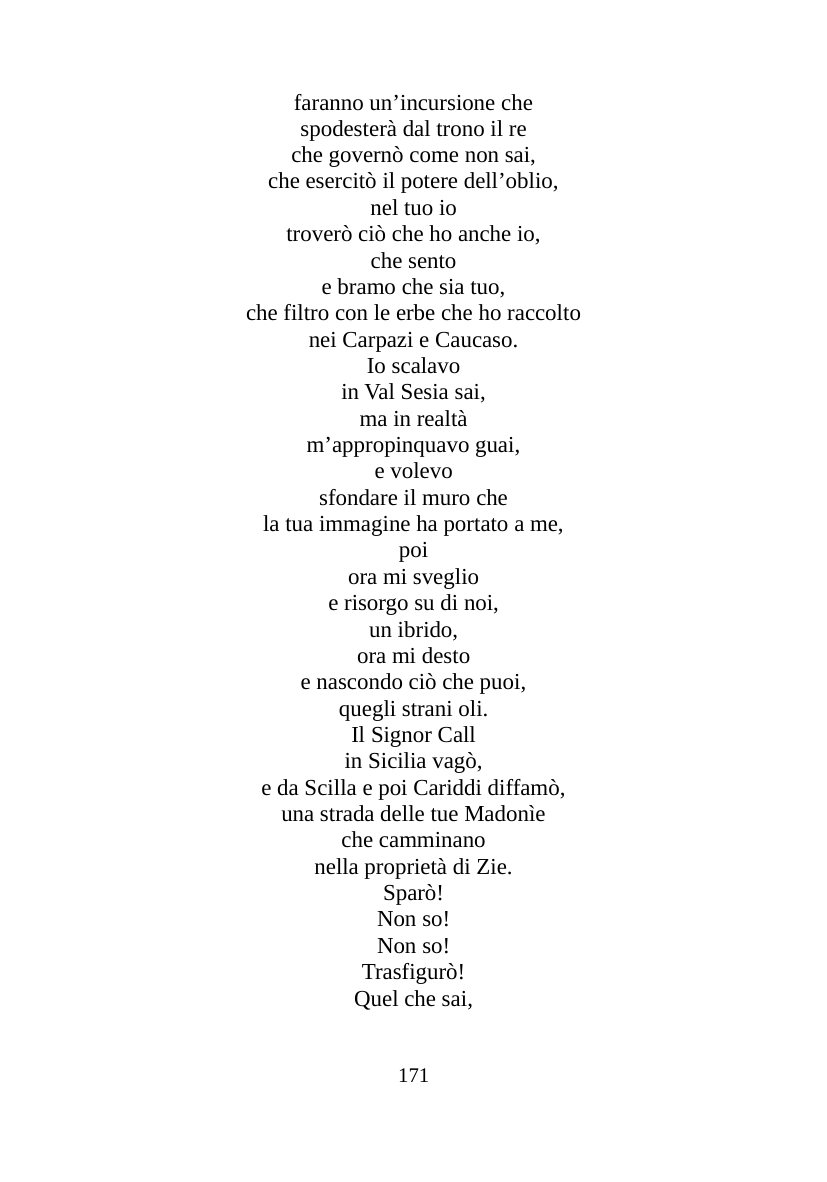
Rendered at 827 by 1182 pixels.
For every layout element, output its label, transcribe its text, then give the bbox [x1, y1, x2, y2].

text faranno un’incursione che [88, 88, 738, 115]
text Io scalavo [88, 352, 738, 378]
text in Sicilia vagò, [88, 747, 738, 774]
text spodesterà dal trono il re [88, 115, 738, 141]
text e volevo [88, 457, 738, 484]
text e da Scilla e poi Cariddi diffamò, [88, 774, 738, 800]
text Non so! [88, 932, 738, 958]
text sfondare il muro che [88, 484, 738, 510]
text che governò come non sai, [88, 141, 738, 168]
text un ibrido, [88, 616, 738, 642]
text m’appropinquavo guai, [88, 431, 738, 457]
text Il Signor Call [88, 721, 738, 747]
text ora mi desto [88, 642, 738, 668]
text Non so! [88, 906, 738, 932]
text che sento [88, 247, 738, 273]
text nel tuo io [88, 194, 738, 220]
text Trasfigurò! [88, 958, 738, 984]
text nei Carpazi e Caucaso. [88, 326, 738, 352]
text Sparò! [88, 879, 738, 906]
text e nascondo ciò che puoi, [88, 668, 738, 695]
text che filtro con le erbe che ho raccolto [88, 299, 738, 326]
text troverò ciò che ho anche io, [88, 220, 738, 247]
text che esercitò il potere dell’oblio, [88, 168, 738, 194]
text Quel che sai, [88, 984, 738, 1011]
text ma in realtà [88, 405, 738, 431]
text e risorgo su di noi, [88, 589, 738, 616]
text che camminano [88, 826, 738, 853]
text nella proprietà di Zie. [88, 853, 738, 879]
text ora mi sveglio [88, 563, 738, 589]
text la tua immagine ha portato a me, [88, 510, 738, 537]
text poi [88, 537, 738, 563]
text e bramo che sia tuo, [88, 273, 738, 299]
text in Val Sesia sai, [88, 378, 738, 405]
text quegli strani oli. [88, 695, 738, 721]
text una strada delle tue Madonìe [88, 800, 738, 826]
